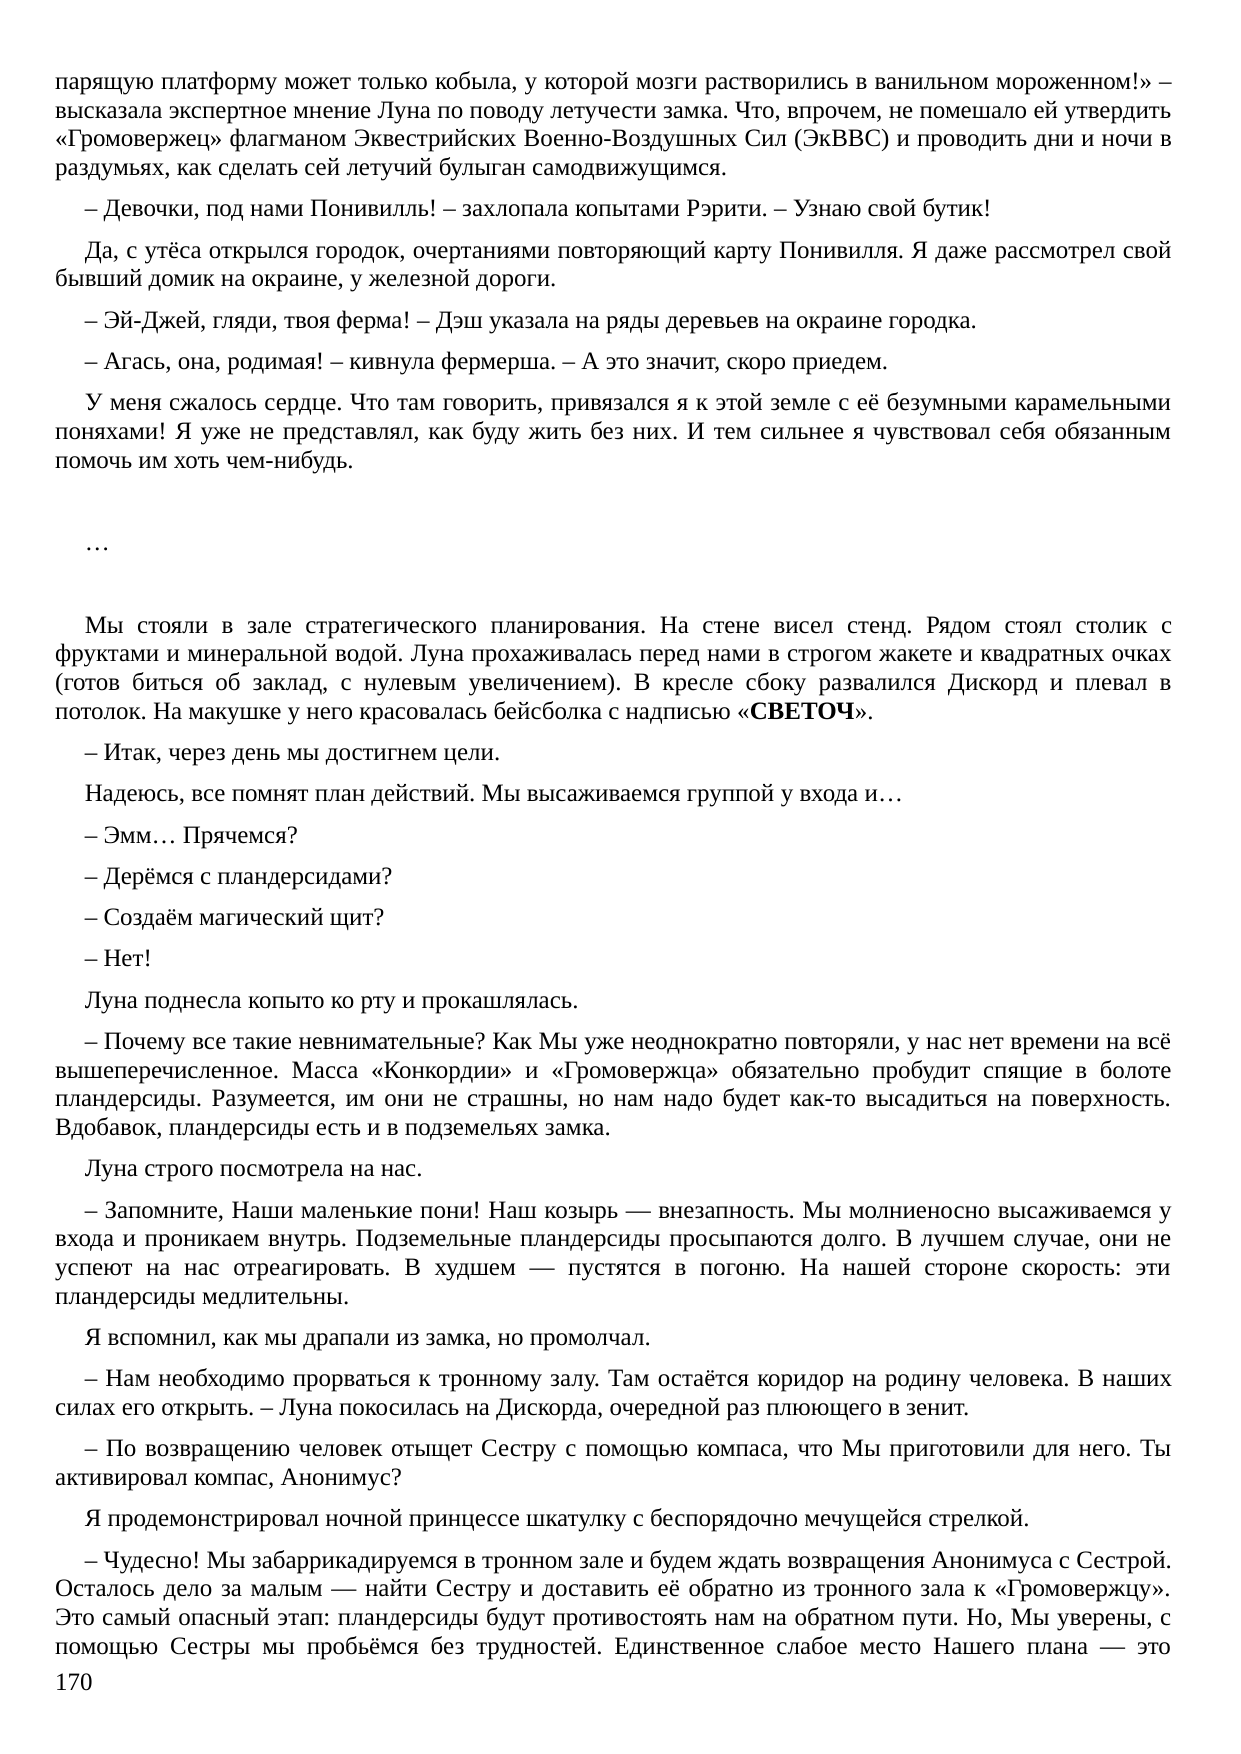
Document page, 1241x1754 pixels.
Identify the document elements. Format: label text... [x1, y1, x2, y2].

text Я вспомнил, как мы драпали из замка, но промолчал. [55, 1322, 1173, 1351]
text – Агась, она, родимая! – кивнула фермерша. – А это значит, скоро приедем. [55, 346, 1173, 375]
text Я продемонстрировал ночной принцессе шкатулку с беспорядочно мечущейся стрелкой. [55, 1503, 1173, 1532]
text – Дерёмся с пландерсидами? [55, 861, 1173, 890]
text Надеюсь, все помнят план действий. Мы высаживаемся группой у входа и… [55, 778, 1173, 807]
text – Эмм… Прячемся? [55, 820, 1173, 848]
text Мы стояли в зале стратегического планирования. На стене висел стенд. Рядом стоял столик с фруктами и минеральной водой. Луна прохаживалась перед нами в строгом жакете и квадратных очках (готов биться об заклад, с нулевым увеличением). В кресле сбоку развалился Дискорд и плевал в потолок. На макушке у него красовалась бейсболка с надписью «СВЕТОЧ». [55, 610, 1173, 725]
text – Чудесно! Мы забаррикадируемся в тронном зале и будем ждать возвращения Анонимуса с Сестрой. Осталось дело за малым — найти Сестру и доставить её обратно из тронного зала к «Громовержцу». Это самый опасный этап: пландерсиды будут противостоять нам на обратном пути. Но, Мы уверены, с помощью Сестры мы пробьёмся без трудностей. Единственное слабое место Нашего плана — это [55, 1545, 1173, 1660]
text Луна строго посмотрела на нас. [55, 1153, 1173, 1182]
text – Запомните, Наши маленькие пони! Наш козырь — внезапность. Мы молниеносно высаживаемся у входа и проникаем внутрь. Подземельные пландерсиды просыпаются долго. В лучшем случае, они не успеют на нас отреагировать. В худшем — пустятся в погоню. На нашей стороне скорость: эти пландерсиды медлительны. [55, 1195, 1173, 1310]
text – Нет! [55, 943, 1173, 972]
text У меня сжалось сердце. Что там говорить, привязался я к этой земле с её безумными карамельными поняхами! Я уже не представлял, как буду жить без них. И тем сильнее я чувствовал себя обязанным помочь им хоть чем-нибудь. [55, 387, 1173, 473]
text Да, с утёса открылся городок, очертаниями повторяющий карту Понивилля. Я даже рассмотрел свой бывший домик на окраине, у железной дороги. [55, 235, 1173, 292]
text Луна поднесла копыто ко рту и прокашлялась. [55, 985, 1173, 1013]
text – Создаём магический щит? [55, 902, 1173, 931]
text парящую платформу может только кобыла, у которой мозги растворились в ванильном мороженном!» – высказала экспертное мнение Луна по поводу летучести замка. Что, впрочем, не помешало ей утвердить «Громовержец» флагманом Эквестрийских Военно-Воздушных Сил (ЭкВВС) и проводить дни и ночи в раздумьях, как сделать сей летучий булыган самодвижущимся. [55, 66, 1173, 181]
text – По возвращению человек отыщет Сестру с помощью компаса, что Мы приготовили для него. Ты активировал компас, Анонимус? [55, 1433, 1173, 1491]
text – Итак, через день мы достигнем цели. [55, 737, 1173, 766]
text – Почему все такие невнимательные? Как Мы уже неоднократно повторяли, у нас нет времени на всё вышеперечисленное. Масса «Конкордии» и «Громовержца» обязательно пробудит спящие в болоте пландерсиды. Разумеется, им они не страшны, но нам надо будет как-то высадиться на поверхность. Вдобавок, пландерсиды есть и в подземельях замка. [55, 1026, 1173, 1141]
text – Девочки, под нами Понивилль! – захлопала копытами Рэрити. – Узнаю свой бутик! [55, 193, 1173, 222]
text – Эй-Джей, гляди, твоя ферма! – Дэш указала на ряды деревьев на окраине городка. [55, 305, 1173, 333]
text – Нам необходимо прорваться к тронному залу. Там остаётся коридор на родину человека. В наших силах его открыть. – Луна покосилась на Дискорда, очередной раз плюющего в зенит. [55, 1363, 1173, 1421]
text … [55, 527, 1173, 556]
